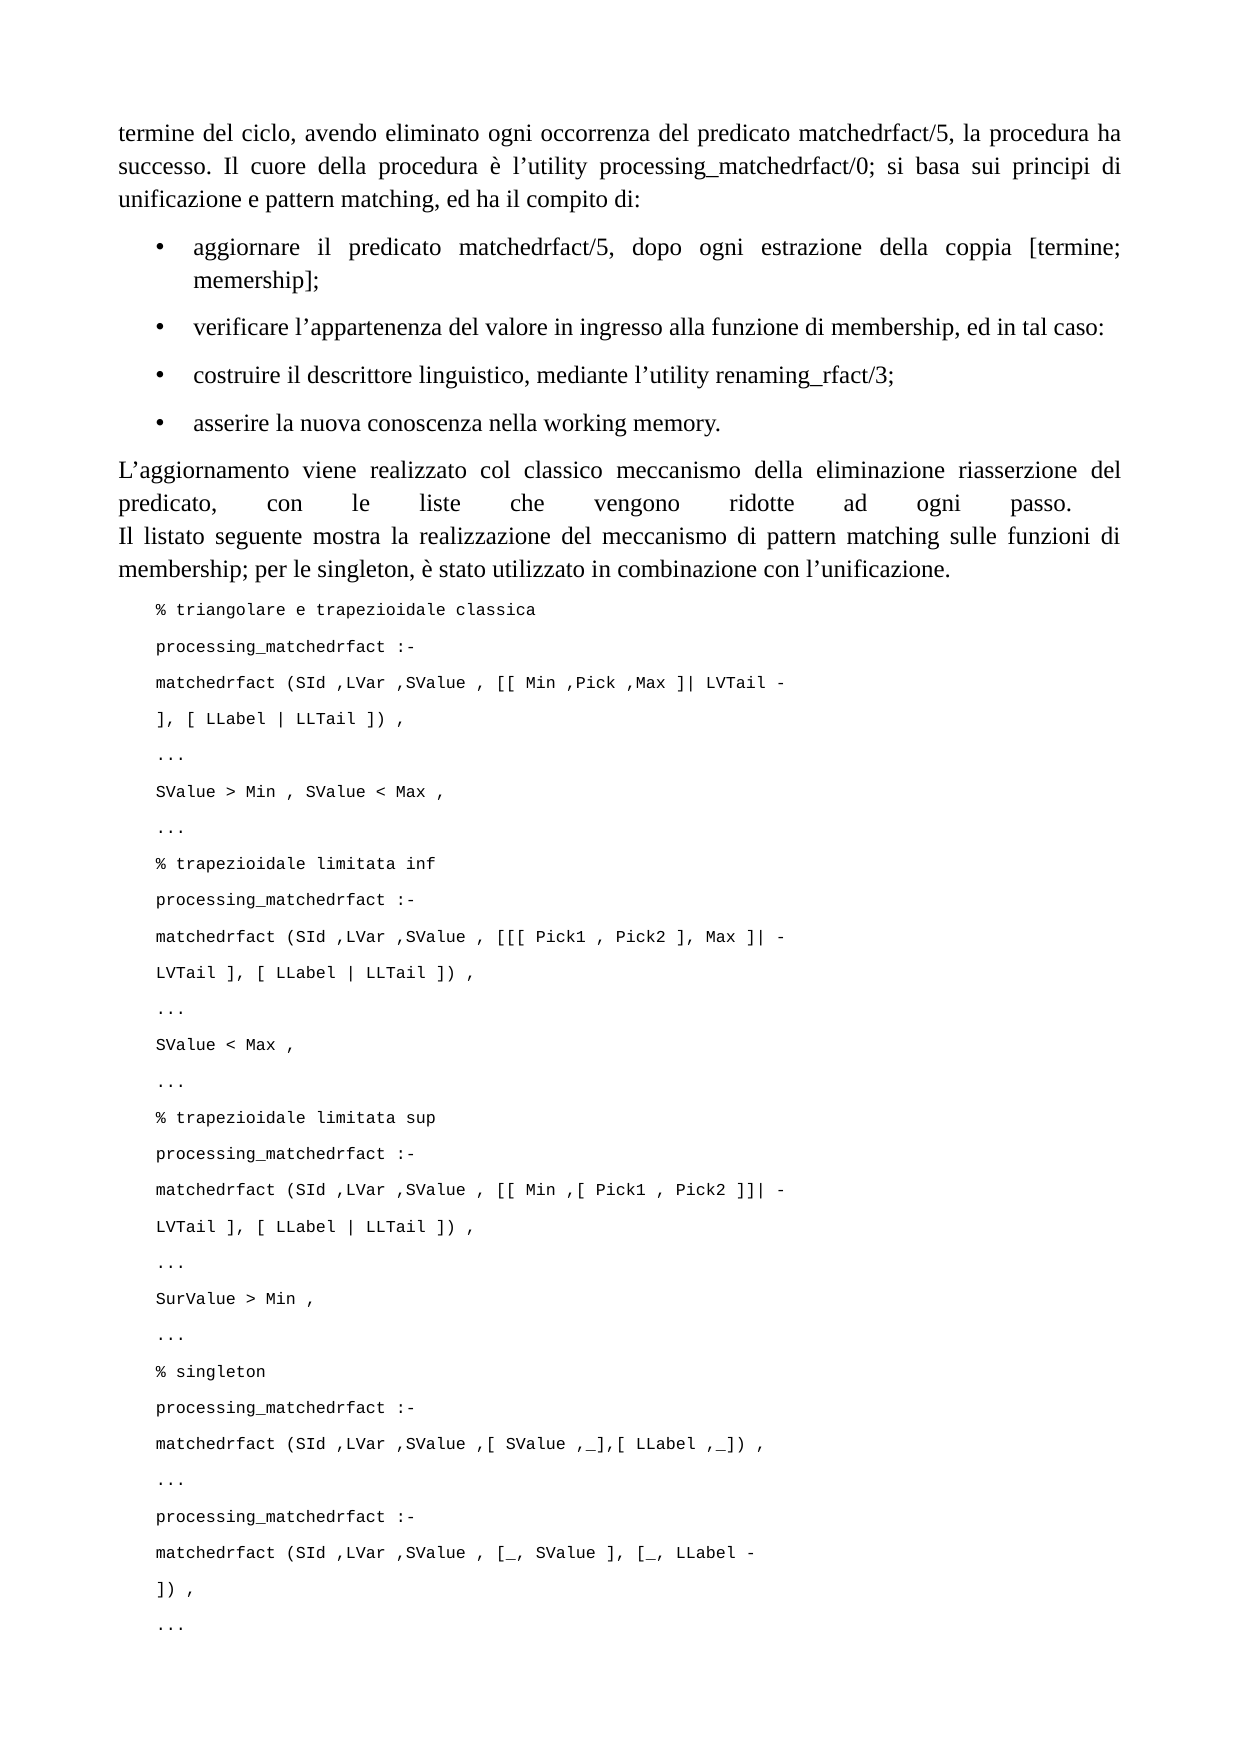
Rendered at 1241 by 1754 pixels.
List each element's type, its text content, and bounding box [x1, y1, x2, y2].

text processing_matchedrfact :- [118, 1508, 1122, 1527]
text ... [118, 1327, 1122, 1346]
text processing_matchedrfact :- [118, 892, 1122, 911]
text % singleton [118, 1363, 1122, 1382]
text ... [118, 1254, 1122, 1273]
text matchedrfact (SId ,LVar ,SValue , [[ Min ,Pick ,Max ]| LVTail - [118, 674, 1122, 693]
text matchedrfact (SId ,LVar ,SValue , [[[ Pick1 , Pick2 ], Max ]| - [118, 928, 1122, 947]
text processing_matchedrfact :- [118, 1399, 1122, 1418]
text matchedrfact (SId ,LVar ,SValue , [[ Min ,[ Pick1 , Pick2 ]]| - [118, 1182, 1122, 1201]
text SValue > Min , SValue < Max , [118, 783, 1122, 802]
list asserire la nuova conoscenza nella working memory. [156, 408, 1122, 436]
text ... [118, 747, 1122, 766]
text LVTail ], [ LLabel | LLTail ]) , [118, 964, 1122, 983]
text processing_matchedrfact :- [118, 1146, 1122, 1164]
text matchedrfact (SId ,LVar ,SValue , [_, SValue ], [_, LLabel - [118, 1544, 1122, 1563]
text SValue < Max , [118, 1037, 1122, 1056]
text ... [118, 819, 1122, 838]
text ]) , [118, 1581, 1122, 1599]
text % triangolare e trapezioidale classica [118, 602, 1122, 621]
text L’aggiornamento viene realizzato col classico meccanismo della eliminazione riasserzione del predicato, con le liste che vengono ridotte ad ogni passo. Il listato seguente mostra la realizzazione del meccanismo di pattern matching sulle funzioni di membership; per le singleton, è stato utilizzato in combinazione con l’unificazione. [118, 455, 1122, 583]
text LVTail ], [ LLabel | LLTail ]) , [118, 1218, 1122, 1237]
text ], [ LLabel | LLTail ]) , [118, 711, 1122, 729]
text ... [118, 1073, 1122, 1092]
text termine del ciclo, avendo eliminato ogni occorrenza del predicato matchedrfact/5, la procedura ha successo. Il cuore della procedura è l’utility processing_matchedrfact/0; si basa sui principi di unificazione e pattern matching, ed ha il compito di: [118, 118, 1122, 213]
text ... [118, 1617, 1122, 1636]
text ... [118, 1472, 1122, 1491]
text processing_matchedrfact :- [118, 638, 1122, 657]
text % trapezioidale limitata inf [118, 856, 1122, 874]
text ... [118, 1001, 1122, 1019]
list costruire il descrittore linguistico, mediante l’utility renaming_rfact/3; [156, 360, 1122, 389]
text SurValue > Min , [118, 1291, 1122, 1309]
text % trapezioidale limitata sup [118, 1109, 1122, 1128]
text matchedrfact (SId ,LVar ,SValue ,[ SValue ,_],[ LLabel ,_]) , [118, 1436, 1122, 1454]
list verificare l’appartenenza del valore in ingresso alla funzione di membership, ed in tal caso: [156, 312, 1122, 341]
list aggiornare il predicato matchedrfact/5, dopo ogni estrazione della coppia [termine; memership]; [156, 232, 1122, 293]
